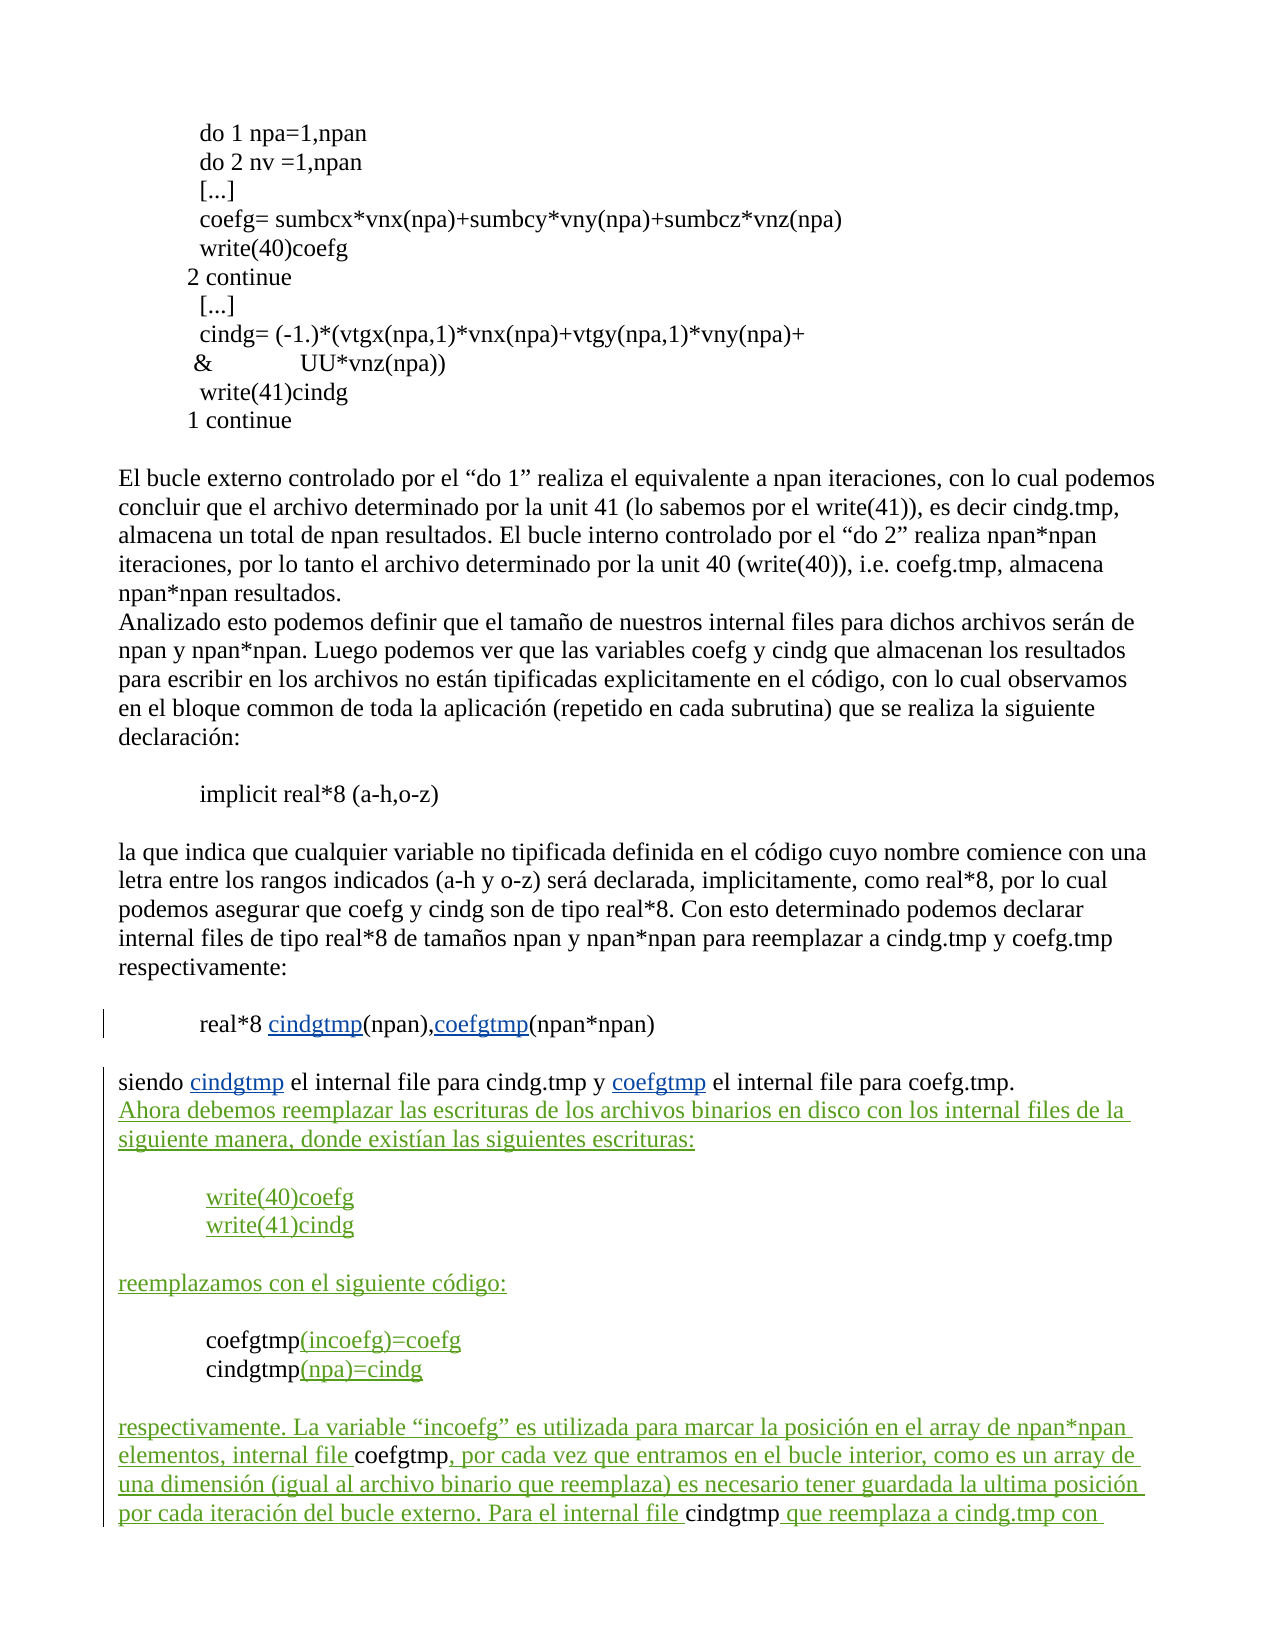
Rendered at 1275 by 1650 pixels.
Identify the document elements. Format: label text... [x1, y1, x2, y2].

text siendo cindgtmp el internal file para cindg.tmp y coefgtmp el internal file para coefg.tmp. [118, 1067, 1157, 1096]
text do 1 npa=1,npan [162, 118, 1157, 147]
text respectivamente. La variable “incoefg” es utilizada para marcar la posición en el array de npan*npan elementos, internal file coefgtmp, por cada vez que entramos en el bucle interior, como es un array de una dimensión (igual al archivo binario que reemplaza) es necesario tener guardada la ultima posición por cada iteración del bucle externo. Para el internal file cindgtmp que reemplaza a cindg.tmp con [118, 1412, 1157, 1527]
text [...] [162, 176, 1157, 204]
text cindgtmp(npa)=cindg [206, 1354, 1157, 1383]
text reemplazamos con el siguiente código: [118, 1268, 1157, 1297]
text la que indica que cualquier variable no tipificada definida en el código cuyo nombre comience con una letra entre los rangos indicados (a-h y o-z) será declarada, implicitamente, como real*8, por lo cual podemos asegurar que coefg y cindg son de tipo real*8. Con esto determinado podemos declarar internal files de tipo real*8 de tamaños npan y npan*npan para reemplazar a cindg.tmp y coefg.tmp respectivamente: [118, 837, 1157, 981]
text real*8 cindgtmp(npan),coefgtmp(npan*npan) [162, 1009, 1157, 1038]
text coefgtmp(incoefg)=coefg [206, 1326, 1157, 1354]
text cindg= (-1.)*(vtgx(npa,1)*vnx(npa)+vtgy(npa,1)*vny(npa)+ [162, 319, 1157, 348]
text & UU*vnz(npa)) [162, 348, 1157, 377]
text coefg= sumbcx*vnx(npa)+sumbcy*vny(npa)+sumbcz*vnz(npa) [162, 204, 1157, 233]
text write(41)cindg [206, 1211, 1157, 1239]
text implicit real*8 (a-h,o-z) [162, 779, 1157, 808]
text El bucle externo controlado por el “do 1” realiza el equivalente a npan iteraciones, con lo cual podemos concluir que el archivo determinado por la unit 41 (lo sabemos por el write(41)), es decir cindg.tmp, almacena un total de npan resultados. El bucle interno controlado por el “do 2” realiza npan*npan iteraciones, por lo tanto el archivo determinado por la unit 40 (write(40)), i.e. coefg.tmp, almacena npan*npan resultados. [118, 463, 1157, 607]
text [...] [162, 291, 1157, 319]
text 1 continue [162, 406, 1157, 434]
text do 2 nv =1,npan [162, 147, 1157, 176]
text write(40)coefg [206, 1182, 1157, 1211]
text write(40)coefg [162, 233, 1157, 262]
text 2 continue [162, 262, 1157, 291]
text Ahora debemos reemplazar las escrituras de los archivos binarios en disco con los internal files de la siguiente manera, donde existían las siguientes escrituras: [118, 1096, 1157, 1153]
text Analizado esto podemos definir que el tamaño de nuestros internal files para dichos archivos serán de npan y npan*npan. Luego podemos ver que las variables coefg y cindg que almacenan los resultados para escribir en los archivos no están tipificadas explicitamente en el código, con lo cual observamos en el bloque common de toda la aplicación (repetido en cada subrutina) que se realiza la siguiente declaración: [118, 607, 1157, 751]
text write(41)cindg [162, 377, 1157, 406]
